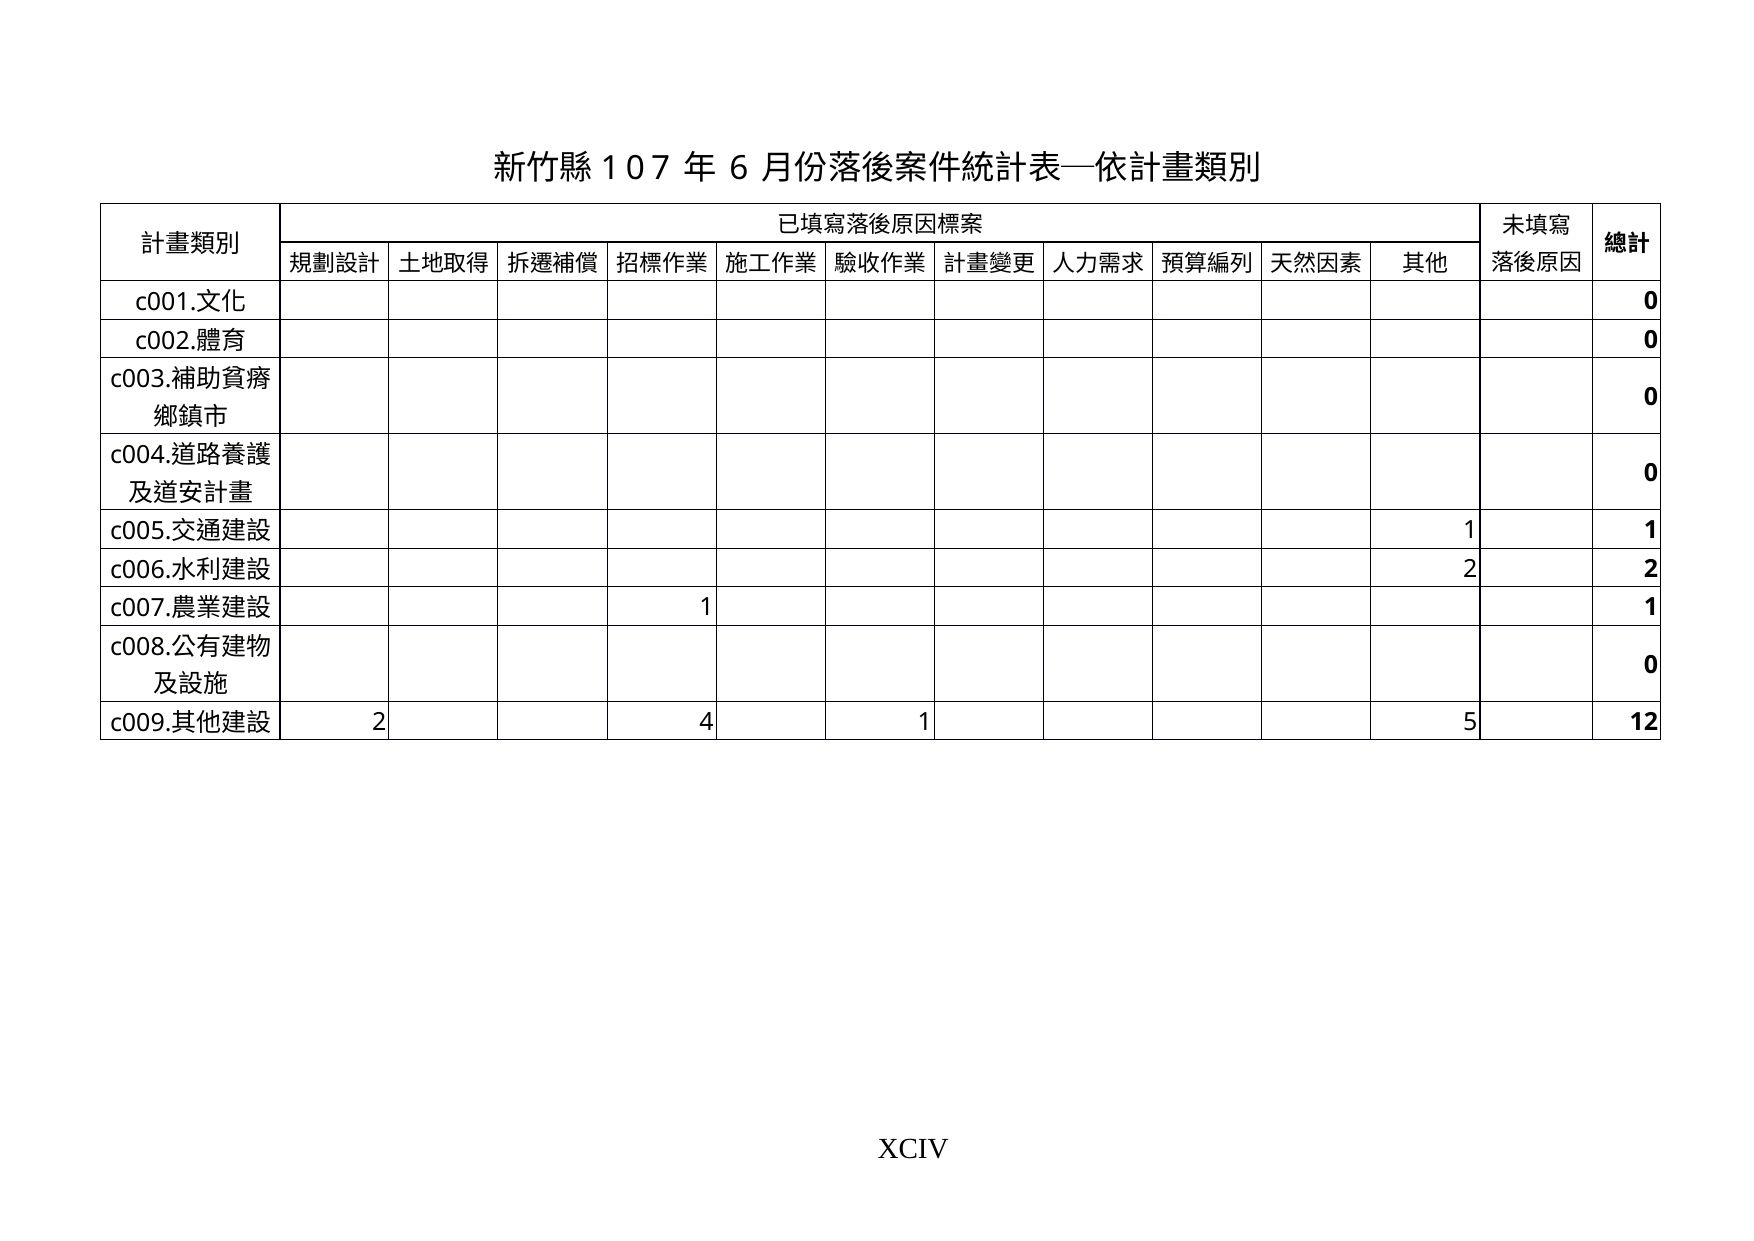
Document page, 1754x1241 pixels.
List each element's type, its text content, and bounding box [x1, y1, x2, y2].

table_cell [281, 587, 388, 625]
table_cell [1153, 281, 1261, 318]
table_cell 0 [1593, 320, 1660, 357]
table_cell [498, 587, 607, 625]
table_cell 施工作業 [717, 243, 825, 280]
table_cell c007.農業建設 [101, 587, 279, 625]
table_cell 1 [608, 587, 716, 625]
table_cell [1044, 587, 1152, 625]
table_cell c005.交通建設 [101, 510, 279, 548]
table_cell [1044, 434, 1152, 509]
table_cell 0 [1593, 281, 1660, 318]
table_cell [1262, 434, 1370, 509]
table_cell [935, 626, 1043, 701]
table_cell [608, 358, 716, 433]
table_cell [826, 281, 934, 318]
table_cell [1371, 587, 1479, 625]
table_cell [608, 510, 716, 548]
table_cell 計畫變更 [935, 243, 1043, 280]
table_cell [281, 626, 388, 701]
table_cell [498, 626, 607, 701]
table_cell [1371, 358, 1479, 433]
table_header 總計 [1593, 204, 1660, 280]
table_cell 1 [826, 702, 934, 739]
table_header 未填寫 落後原因 [1481, 204, 1592, 280]
table_cell [717, 587, 825, 625]
table_cell [935, 320, 1043, 357]
table_cell [498, 434, 607, 509]
table_cell [389, 510, 497, 548]
table_cell [1481, 510, 1592, 548]
table_cell 2 [281, 702, 388, 739]
table_cell 規劃設計 [281, 243, 388, 280]
table_cell [281, 434, 388, 509]
table_cell [1044, 626, 1152, 701]
table_cell [1481, 358, 1592, 433]
table_cell [608, 434, 716, 509]
table_cell [717, 626, 825, 701]
table_cell [717, 320, 825, 357]
table_cell [281, 549, 388, 586]
table_cell [608, 281, 716, 318]
table_cell [1153, 320, 1261, 357]
table_cell [717, 434, 825, 509]
table_cell [1481, 281, 1592, 318]
table_cell [935, 702, 1043, 739]
table_cell c004.道路養護及道安計畫 [101, 434, 279, 509]
table_cell 4 [608, 702, 716, 739]
table_cell [826, 358, 934, 433]
table_cell [498, 281, 607, 318]
table_cell [1044, 358, 1152, 433]
table_cell 人力需求 [1044, 243, 1152, 280]
table_cell [608, 549, 716, 586]
table_cell [1044, 281, 1152, 318]
table_cell [1481, 320, 1592, 357]
table_cell [1044, 549, 1152, 586]
table_cell [389, 434, 497, 509]
table_cell c002.體育 [101, 320, 279, 357]
table_cell [1262, 320, 1370, 357]
table_cell [935, 510, 1043, 548]
table_cell 天然因素 [1262, 243, 1370, 280]
table_cell 招標作業 [608, 243, 716, 280]
table_cell [826, 434, 934, 509]
table_cell [717, 358, 825, 433]
table_cell c003.補助貧瘠鄉鎮市 [101, 358, 279, 433]
table_cell [1262, 626, 1370, 701]
table_cell [281, 510, 388, 548]
table_cell c006.水利建設 [101, 549, 279, 586]
table_cell 預算編列 [1153, 243, 1261, 280]
table_cell 其他 [1371, 243, 1479, 280]
table_cell [717, 702, 825, 739]
table_cell [1481, 434, 1592, 509]
table_cell [1262, 549, 1370, 586]
table_cell [608, 626, 716, 701]
table_cell 12 [1593, 702, 1660, 739]
table_cell [498, 702, 607, 739]
table_cell [935, 358, 1043, 433]
table_cell 0 [1593, 626, 1660, 701]
table_cell [1153, 702, 1261, 739]
table_cell 5 [1371, 702, 1479, 739]
table_cell [935, 549, 1043, 586]
table_cell [281, 320, 388, 357]
table_cell [1262, 510, 1370, 548]
table_cell [608, 320, 716, 357]
table_cell [826, 626, 934, 701]
table_cell [498, 549, 607, 586]
table_cell 0 [1593, 434, 1660, 509]
table_cell 2 [1371, 549, 1479, 586]
table_cell [1153, 434, 1261, 509]
table_cell [1262, 587, 1370, 625]
table_cell c008.公有建物及設施 [101, 626, 279, 701]
table_cell [498, 320, 607, 357]
table_cell 土地取得 [389, 243, 497, 280]
table_cell [389, 281, 497, 318]
table_cell 0 [1593, 358, 1660, 433]
table_cell [1262, 702, 1370, 739]
table_cell [1153, 587, 1261, 625]
table_cell [1481, 549, 1592, 586]
table_cell [717, 549, 825, 586]
table_header 計畫類別 [101, 204, 279, 280]
table_cell [717, 510, 825, 548]
table_cell [935, 281, 1043, 318]
table_cell [389, 320, 497, 357]
table_cell [1044, 510, 1152, 548]
table_cell [389, 702, 497, 739]
table_cell 2 [1593, 549, 1660, 586]
table_cell [389, 358, 497, 433]
table_cell [389, 587, 497, 625]
table_cell [717, 281, 825, 318]
table_header 已填寫落後原因標案 [281, 204, 1479, 241]
table_cell [1481, 702, 1592, 739]
text 新竹縣 107年6月份落後案件統計表─依計畫類別 [71, 128, 1683, 203]
table_cell [1371, 320, 1479, 357]
table_cell [498, 510, 607, 548]
table_cell [389, 626, 497, 701]
table_cell 驗收作業 [826, 243, 934, 280]
table_cell [389, 549, 497, 586]
table_cell [1153, 626, 1261, 701]
table_cell [498, 358, 607, 433]
table_cell [281, 358, 388, 433]
table_cell [935, 587, 1043, 625]
table_cell [826, 549, 934, 586]
table_cell [1153, 358, 1261, 433]
table_cell 1 [1371, 510, 1479, 548]
table_cell [281, 281, 388, 318]
table_cell [826, 510, 934, 548]
table_cell 拆遷補償 [498, 243, 607, 280]
table_cell [1262, 281, 1370, 318]
table_cell [1044, 702, 1152, 739]
table_cell [1044, 320, 1152, 357]
table_cell [1481, 587, 1592, 625]
table_cell [1371, 434, 1479, 509]
table_cell [1371, 281, 1479, 318]
table_cell [1371, 626, 1479, 701]
table_cell c009.其他建設 [101, 702, 279, 739]
table_cell [1153, 549, 1261, 586]
table_cell [1153, 510, 1261, 548]
table_cell [935, 434, 1043, 509]
table_cell [1262, 358, 1370, 433]
table_cell [1481, 626, 1592, 701]
table_cell [826, 320, 934, 357]
table_cell 1 [1593, 510, 1660, 548]
table_cell 1 [1593, 587, 1660, 625]
table_cell c001.文化 [101, 281, 279, 318]
table_cell [826, 587, 934, 625]
